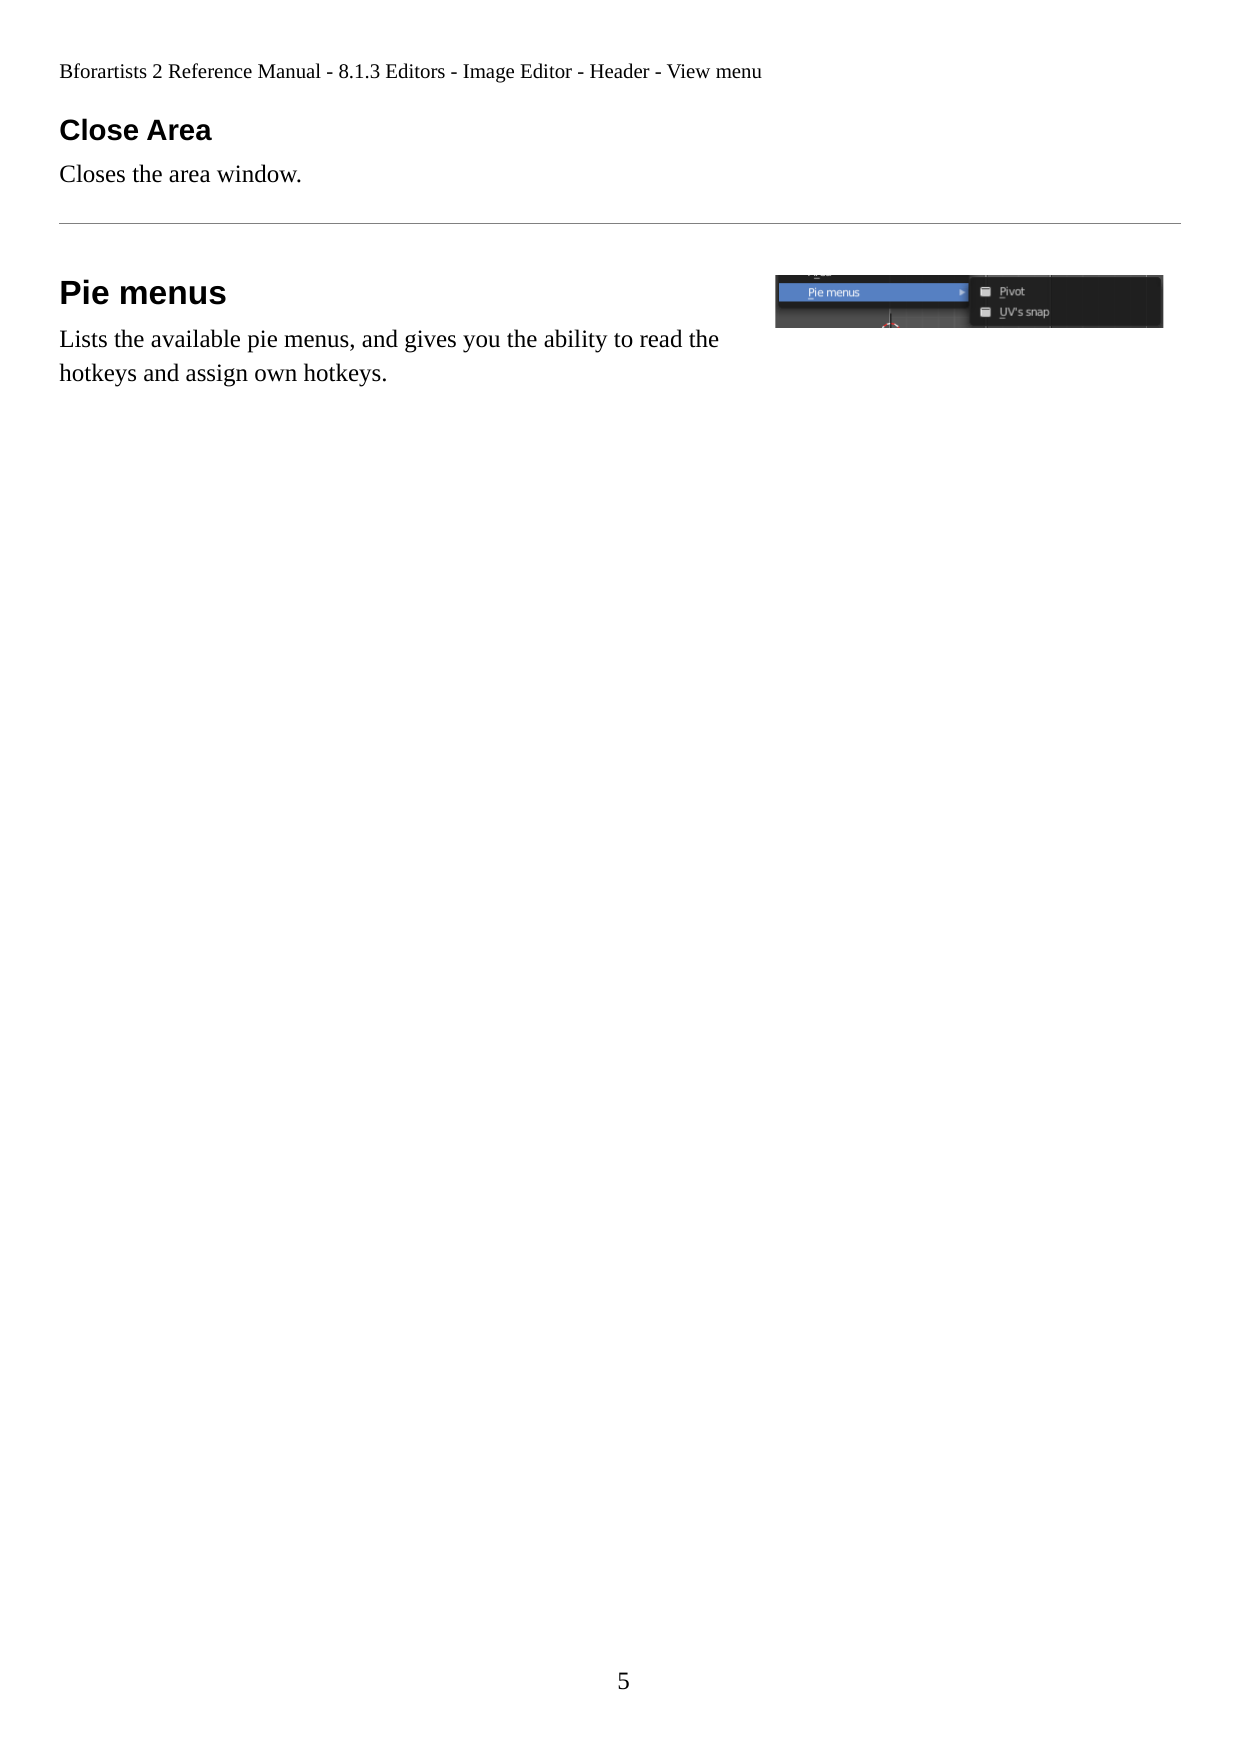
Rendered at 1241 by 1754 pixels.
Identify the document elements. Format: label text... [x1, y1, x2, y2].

subtitle Close Area [59, 113, 1181, 146]
picture [775, 275, 1164, 328]
text Lists the available pie menus, and gives you the ability to read the hotkeys and assign own hotkeys. [59, 324, 1181, 387]
text Closes the area window. [59, 159, 1181, 188]
subtitle Pie menus [59, 273, 1181, 312]
